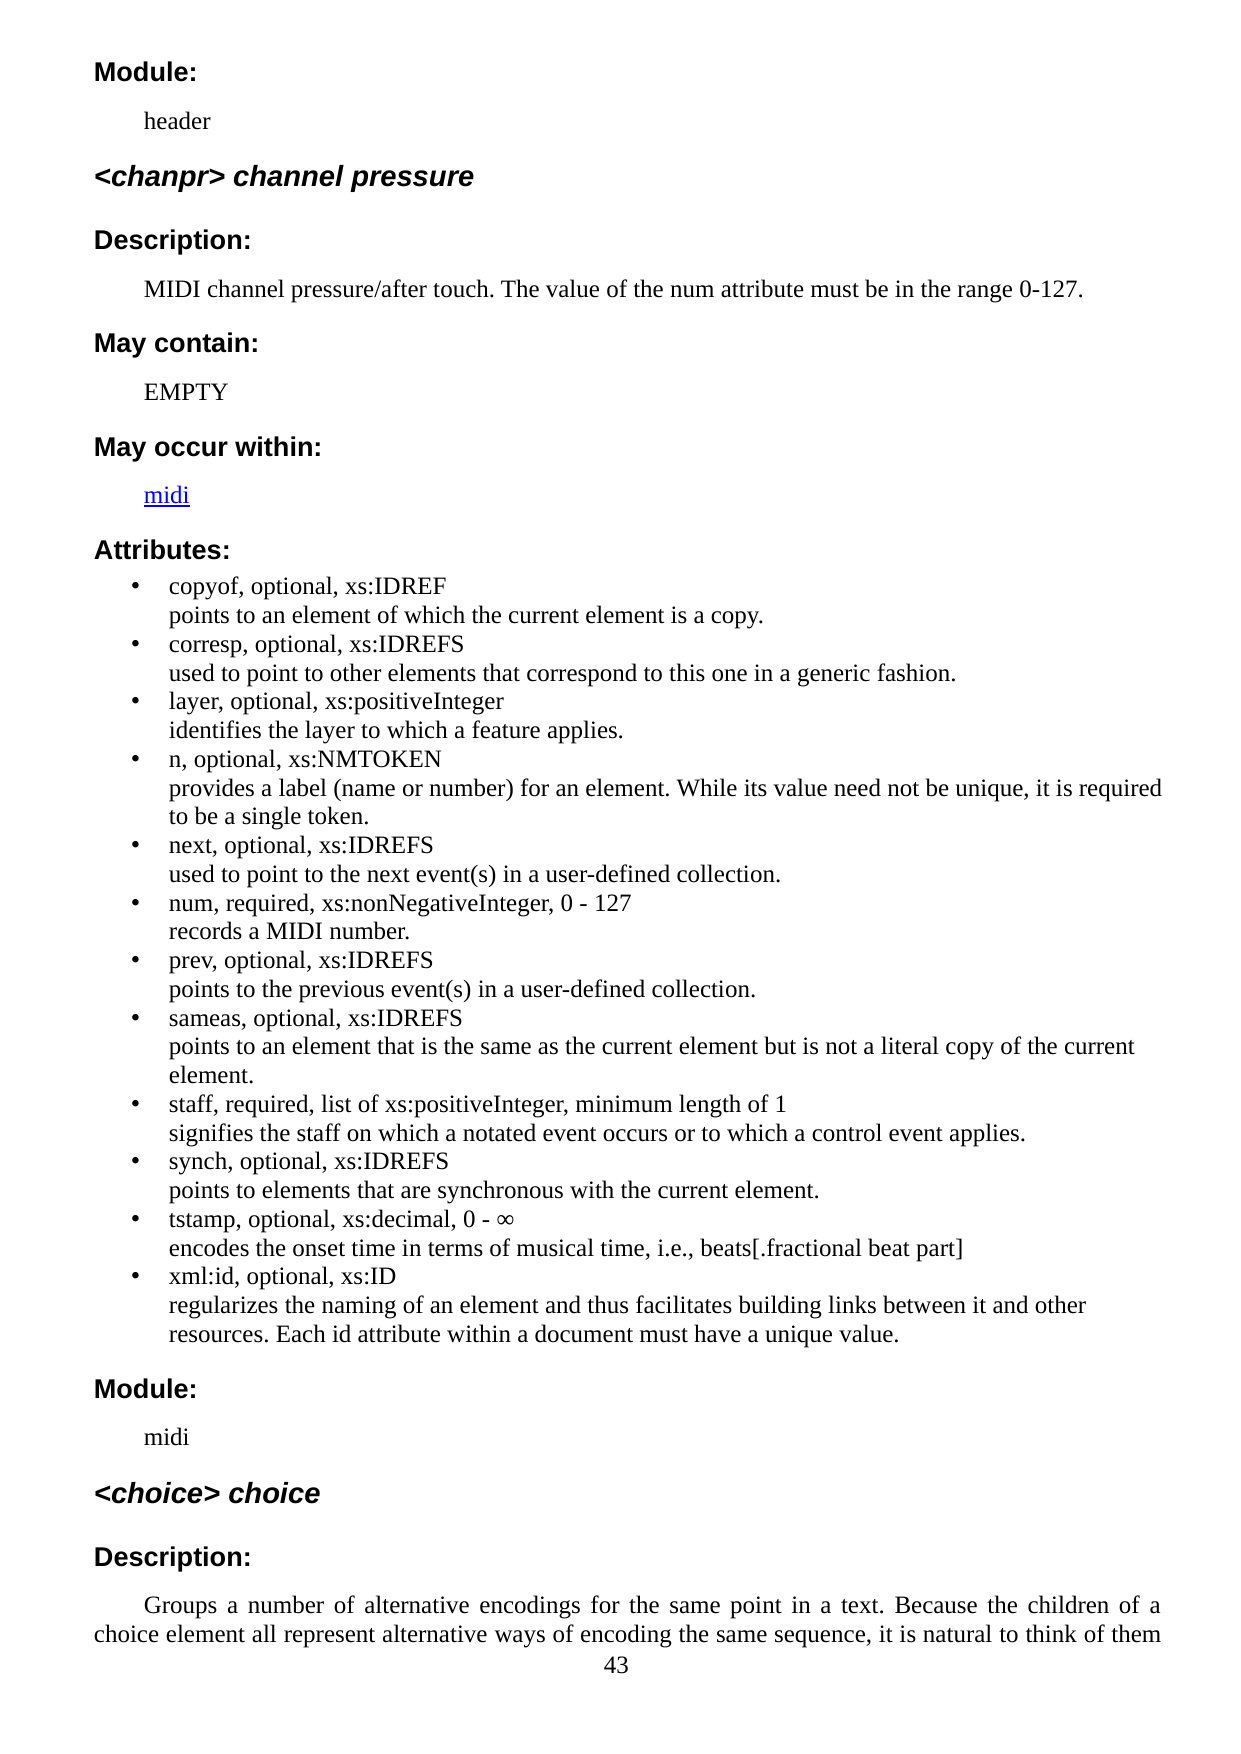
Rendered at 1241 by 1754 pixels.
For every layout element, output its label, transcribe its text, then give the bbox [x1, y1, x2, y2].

subtitle Module: [94, 1373, 1162, 1404]
list layer, optional, xs:positiveInteger identifies the layer to which a feature applies. [131, 686, 1162, 744]
list xml:id, optional, xs:ID regularizes the naming of an element and thus facilitates building links between it and other resources. Each id attribute within a document must have a unique value. [131, 1261, 1162, 1348]
subtitle Attributes: [94, 534, 1162, 565]
list staff, required, list of xs:positiveInteger, minimum length of 1 signifies the staff on which a notated event occurs or to which a control event applies. [131, 1089, 1162, 1146]
subtitle <chanpr> channel pressure [94, 159, 1162, 193]
subtitle Description: [94, 224, 1162, 256]
list sameas, optional, xs:IDREFS points to an element that is the same as the current element but is not a literal copy of the current element. [131, 1003, 1162, 1089]
list corresp, optional, xs:IDREFS used to point to other elements that correspond to this one in a generic fashion. [131, 629, 1162, 686]
list next, optional, xs:IDREFS used to point to the next event(s) in a user-defined collection. [131, 830, 1162, 888]
subtitle Description: [94, 1541, 1162, 1572]
text Groups a number of alternative encodings for the same point in a text. Because the children of a choice element all represent alternative ways of encoding the same sequence, it is natural to think of them [94, 1590, 1162, 1648]
subtitle May contain: [94, 327, 1162, 359]
list num, required, xs:nonNegativeInteger, 0 - 127 records a MIDI number. [131, 888, 1162, 945]
text header [94, 106, 1162, 134]
list synch, optional, xs:IDREFS points to elements that are synchronous with the current element. [131, 1146, 1162, 1204]
list n, optional, xs:NMTOKEN provides a label (name or number) for an element. While its value need not be unique, it is required to be a single token. [131, 744, 1162, 830]
text midi [94, 480, 1162, 509]
list copyof, optional, xs:IDREF points to an element of which the current element is a copy. [131, 571, 1162, 629]
list tstamp, optional, xs:decimal, 0 - ∞ encodes the onset time in terms of musical time, i.e., beats[.fractional beat part] [131, 1204, 1162, 1261]
text midi [94, 1422, 1162, 1451]
list prev, optional, xs:IDREFS points to the previous event(s) in a user-defined collection. [131, 945, 1162, 1003]
subtitle May occur within: [94, 431, 1162, 462]
subtitle Module: [94, 56, 1162, 87]
text EMPTY [94, 377, 1162, 406]
subtitle <choice> choice [94, 1476, 1162, 1509]
text MIDI channel pressure/after touch. The value of the num attribute must be in the range 0-127. [94, 274, 1162, 302]
